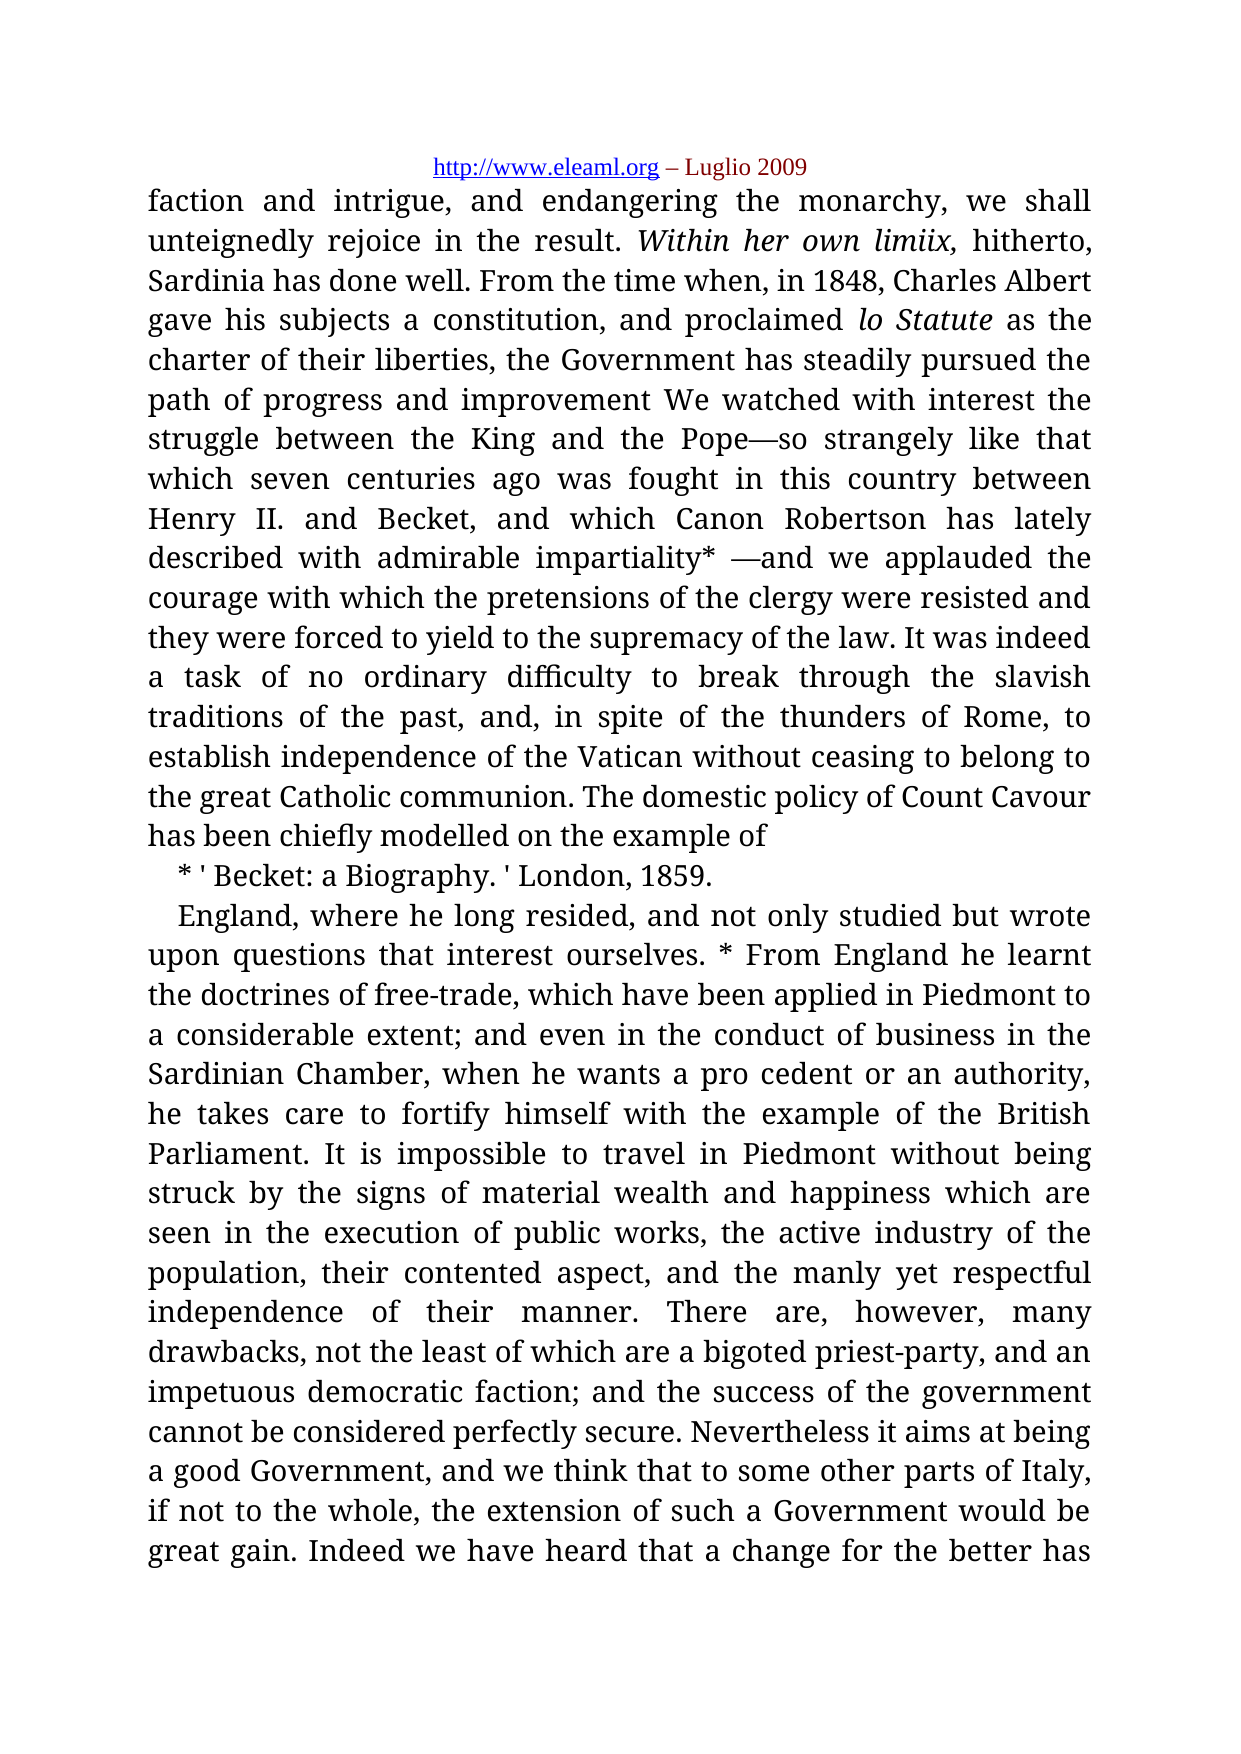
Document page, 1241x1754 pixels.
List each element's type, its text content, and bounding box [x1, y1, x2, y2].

text faction and intrigue, and endangering the monarchy, we shall unteignedly rejoice in the result. Within her own limiix, hitherto, Sardinia has done well. From the time when, in 1848, Charles Albert gave his subjects a constitution, and proclaimed lo Statute as the charter of their liberties, the Government has steadily pursued the path of progress and improvement We watched with interest the struggle between the King and the Pope—so strangely like that which seven centuries ago was fought in this country between Henry II. and Becket, and which Canon Robertson has lately described with admirable impartiality* —and we applauded the courage with which the pretensions of the clergy were resisted and they were forced to yield to the supremacy of the law. It was indeed a task of no ordinary difficulty to break through the slavish traditions of the past, and, in spite of the thunders of Rome, to establish independence of the Vatican without ceasing to belong to the great Catholic communion. The domestic policy of Count Cavour has been chiefly modelled on the example of [148, 181, 1093, 855]
text * ' Becket: a Biography. ' London, 1859. [148, 855, 1093, 895]
text England, where he long resided, and not only studied but wrote upon questions that interest ourselves. * From England he learnt the doctrines of free-trade, which have been applied in Piedmont to a considerable extent; and even in the conduct of business in the Sardinian Chamber, when he wants a pro cedent or an authority, he takes care to fortify himself with the example of the British Parliament. It is impossible to travel in Piedmont without being struck by the signs of material wealth and happiness which are seen in the execution of public works, the active industry of the population, their contented aspect, and the manly yet respectful independence of their manner. There are, however, many drawbacks, not the least of which are a bigoted priest-party, and an impetuous democratic faction; and the success of the government cannot be considered perfectly secure. Nevertheless it aims at being a good Government, and we think that to some other parts of Italy, if not to the whole, the extension of such a Government would be great gain. Indeed we have heard that a change for the better has [148, 895, 1093, 1569]
